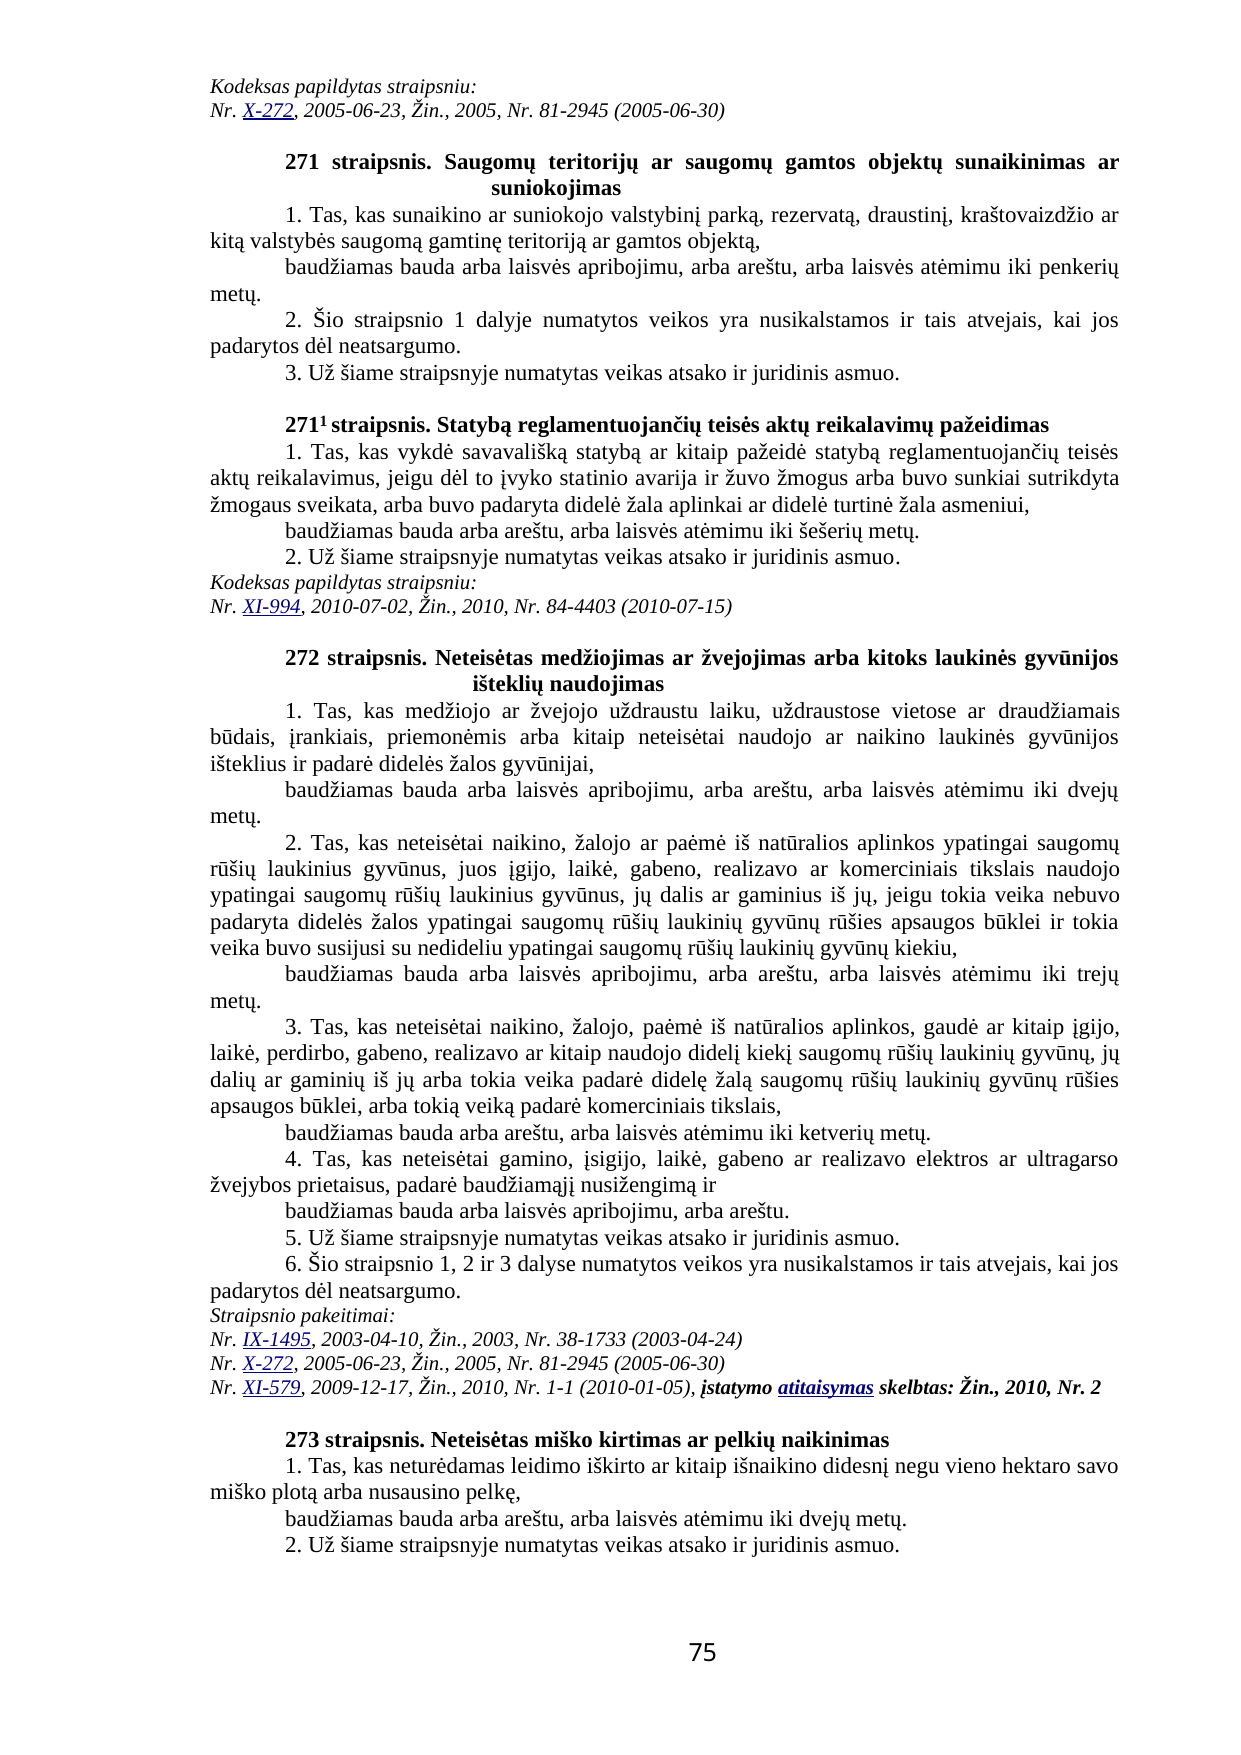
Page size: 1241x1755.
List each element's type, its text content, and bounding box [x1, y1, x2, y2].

text 2711 straipsnis. Statybą reglamentuojančių teisės aktų reikalavimų pažeidimas [285, 412, 1120, 438]
text 3. Už šiame straipsnyje numatytas veikas atsako ir juridinis asmuo. [210, 359, 1120, 385]
text baudžiamas bauda arba laisvės apribojimu, arba areštu. [210, 1198, 1120, 1224]
text baudžiamas bauda arba laisvės apribojimu, arba areštu, arba laisvės atėmimu iki trejų metų. [210, 960, 1120, 1013]
text Nr. XI-579, 2009-12-17, Žin., 2010, Nr. 1-1 (2010-01-05), įstatymo atitaisymas skelbtas: Žin., 2010, Nr. 2 [210, 1375, 1120, 1399]
text baudžiamas bauda arba laisvės apribojimu, arba areštu, arba laisvės atėmimu iki penkerių metų. [210, 253, 1120, 306]
text Kodeksas papildytas straipsniu: [210, 73, 1120, 98]
text baudžiamas bauda arba laisvės apribojimu, arba areštu, arba laisvės atėmimu iki dvejų metų. [210, 776, 1120, 829]
text 2. Už šiame straipsnyje numatytas veikas atsako ir juridinis asmuo. [210, 543, 1120, 570]
text 271 straipsnis. Saugomų teritorijų ar saugomų gamtos objektų sunaikinimas ar suniokojimas [285, 148, 1120, 201]
text 1. Tas, kas medžiojo ar žvejojo uždraustu laiku, uždraustose vietose ar draudžiamais būdais, įrankiais, priemonėmis arba kitaip neteisėtai naudojo ar naikino laukinės gyvūnijos išteklius ir padarė didelės žalos gyvūnijai, [210, 697, 1120, 776]
text 273 straipsnis. Neteisėtas miško kirtimas ar pelkių naikinimas [210, 1426, 1120, 1452]
text Straipsnio pakeitimai: [210, 1303, 1120, 1327]
text baudžiamas bauda arba areštu, arba laisvės atėmimu iki dvejų metų. [210, 1505, 1120, 1531]
text 1. Tas, kas sunaikino ar suniokojo valstybinį parką, rezervatą, draustinį, kraštovaizdžio ar kitą valstybės saugomą gamtinę teritoriją ar gamtos objektą, [210, 201, 1120, 253]
text 5. Už šiame straipsnyje numatytas veikas atsako ir juridinis asmuo. [210, 1224, 1120, 1250]
text 2. Šio straipsnio 1 dalyje numatytos veikos yra nusikalstamos ir tais atvejais, kai jos padarytos dėl neatsargumo. [210, 306, 1120, 359]
text 1. Tas, kas neturėdamas leidimo iškirto ar kitaip išnaikino didesnį negu vieno hektaro savo miško plotą arba nusausino pelkę, [210, 1452, 1120, 1505]
text baudžiamas bauda arba areštu, arba laisvės atėmimu iki ketverių metų. [210, 1118, 1120, 1145]
text Nr. XI-994, 2010-07-02, Žin., 2010, Nr. 84-4403 (2010-07-15) [210, 594, 1120, 618]
text Nr. X-272, 2005-06-23, Žin., 2005, Nr. 81-2945 (2005-06-30) [210, 98, 1120, 122]
text 4. Tas, kas neteisėtai gamino, įsigijo, laikė, gabeno ar realizavo elektros ar ultragarso žvejybos prietaisus, padarė baudžiamąjį nusižengimą ir [210, 1145, 1120, 1198]
text 3. Tas, kas neteisėtai naikino, žalojo, paėmė iš natūralios aplinkos, gaudė ar kitaip įgijo, laikė, perdirbo, gabeno, realizavo ar kitaip naudojo didelį kiekį saugomų rūšių laukinių gyvūnų, jų dalių ar gaminių iš jų arba tokia veika padarė didelę žalą saugomų rūšių laukinių gyvūnų rūšies apsaugos būklei, arba tokią veiką padarė komerciniais tikslais, [210, 1013, 1120, 1118]
text 1. Tas, kas vykdė savavališką statybą ar kitaip pažeidė statybą reglamentuojančių teisės aktų reikalavimus, jeigu dėl to įvyko statinio avarija ir žuvo žmogus arba buvo sunkiai sutrikdyta žmogaus sveikata, arba buvo padaryta didelė žala aplinkai ar didelė turtinė žala asmeniui, [210, 438, 1120, 517]
text 6. Šio straipsnio 1, 2 ir 3 dalyse numatytos veikos yra nusikalstamos ir tais atvejais, kai jos padarytos dėl neatsargumo. [210, 1250, 1120, 1303]
text Kodeksas papildytas straipsniu: [210, 570, 1120, 594]
text baudžiamas bauda arba areštu, arba laisvės atėmimu iki šešerių metų. [210, 517, 1120, 543]
text 2. Už šiame straipsnyje numatytas veikas atsako ir juridinis asmuo. [210, 1531, 1120, 1557]
text Nr. IX-1495, 2003-04-10, Žin., 2003, Nr. 38-1733 (2003-04-24) [210, 1327, 1120, 1351]
text 2. Tas, kas neteisėtai naikino, žalojo ar paėmė iš natūralios aplinkos ypatingai saugomų rūšių laukinius gyvūnus, juos įgijo, laikė, gabeno, realizavo ar komerciniais tikslais naudojo ypatingai saugomų rūšių laukinius gyvūnus, jų dalis ar gaminius iš jų, jeigu tokia veika nebuvo padaryta didelės žalos ypatingai saugomų rūšių laukinių gyvūnų rūšies apsaugos būklei ir tokia veika buvo susijusi su nedideliu ypatingai saugomų rūšių laukinių gyvūnų kiekiu, [210, 829, 1120, 960]
text 272 straipsnis. Neteisėtas medžiojimas ar žvejojimas arba kitoks laukinės gyvūnijos išteklių naudojimas [285, 644, 1120, 697]
text Nr. X-272, 2005-06-23, Žin., 2005, Nr. 81-2945 (2005-06-30) [210, 1351, 1120, 1375]
